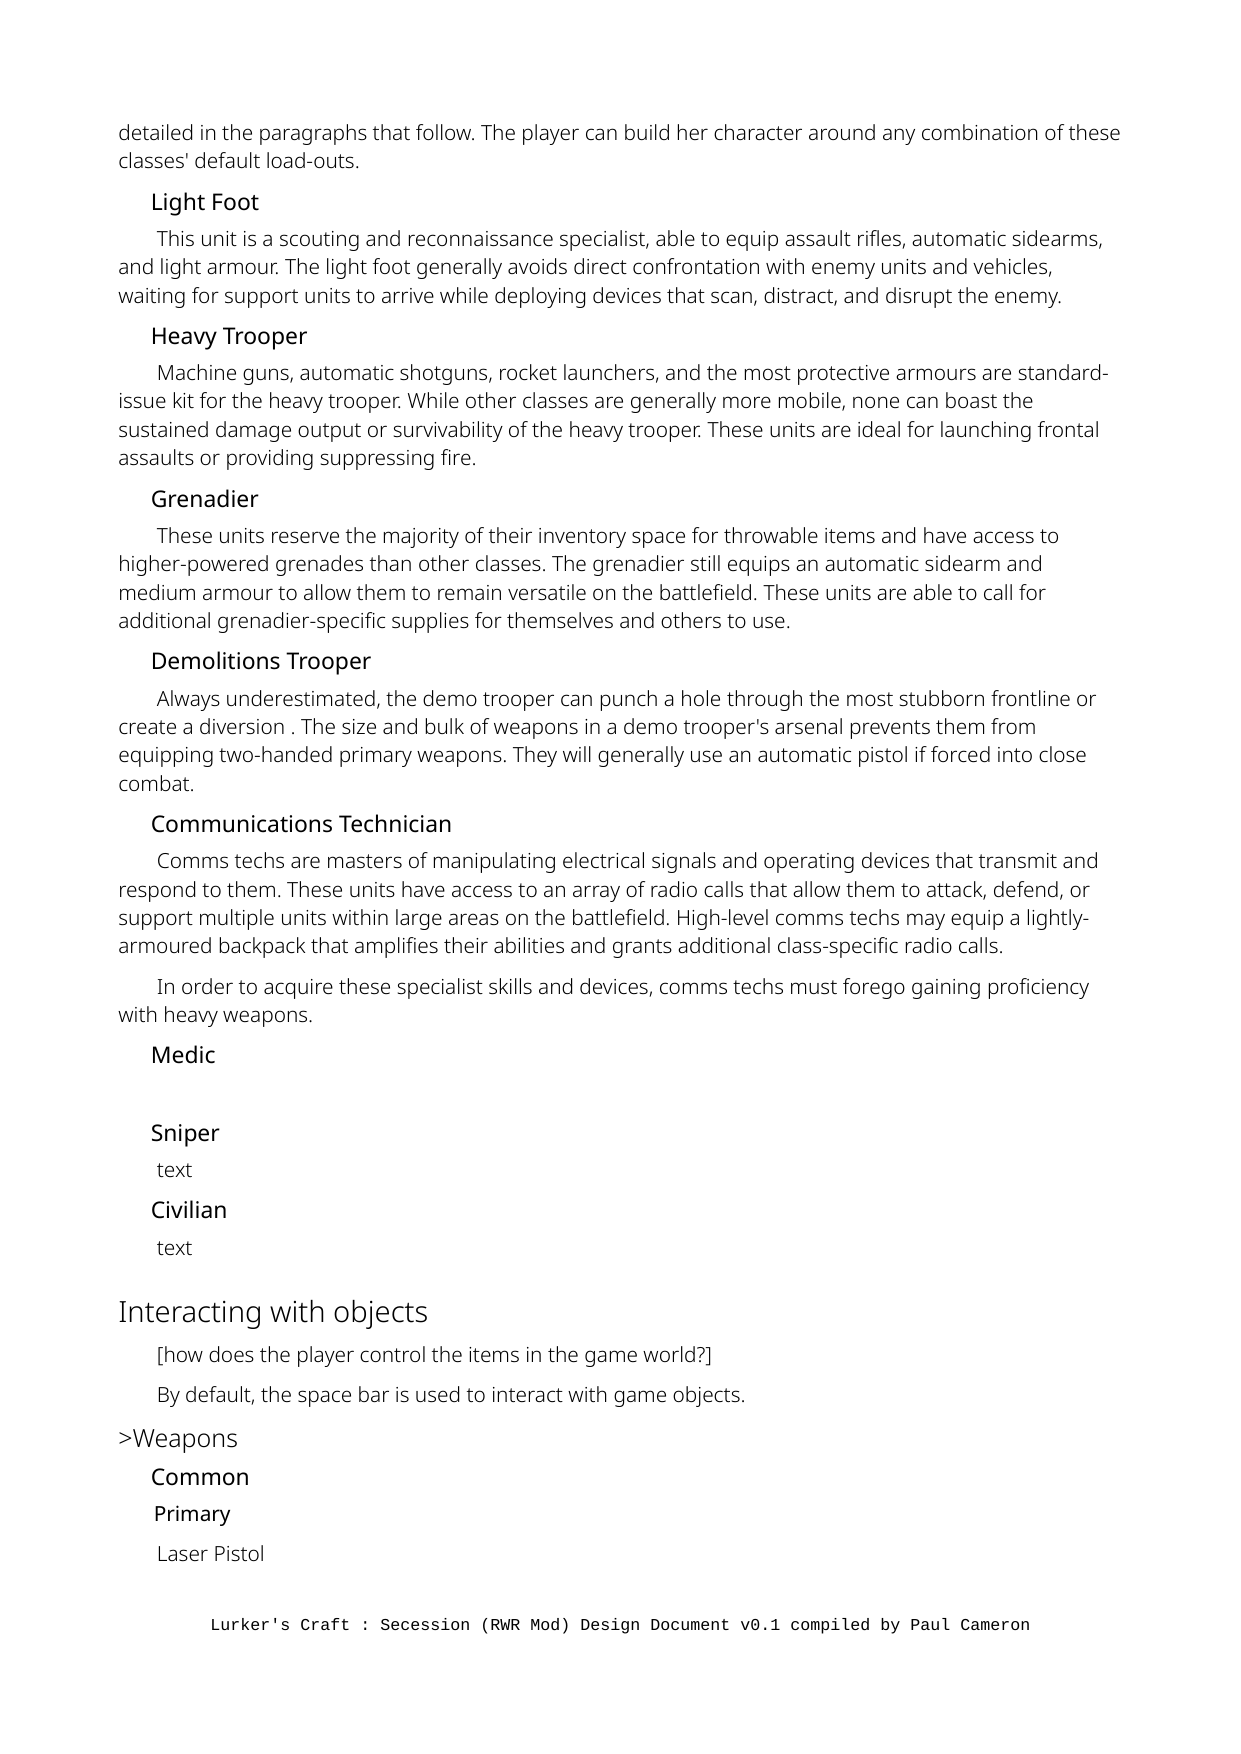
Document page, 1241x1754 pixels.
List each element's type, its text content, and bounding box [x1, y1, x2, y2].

subtitle Medic [142, 1039, 1122, 1071]
text Laser Pistol [118, 1539, 1122, 1568]
subtitle Interacting with objects [118, 1292, 1122, 1331]
text In order to acquire these specialist skills and devices, comms techs must forego gaining proficiency with heavy weapons. [118, 972, 1122, 1029]
text text [118, 1233, 1122, 1261]
subtitle Demolitions Trooper [142, 645, 1122, 677]
subtitle Common [142, 1461, 1122, 1492]
subtitle Communications Technician [142, 808, 1122, 839]
subtitle Light Foot [142, 186, 1122, 217]
text Machine guns, automatic shotguns, rocket launchers, and the most protective armours are standard-issue kit for the heavy trooper. While other classes are generally more mobile, none can boast the sustained damage output or survivability of the heavy trooper. These units are ideal for launching frontal assaults or providing suppressing fire. [118, 358, 1122, 472]
text text [118, 1155, 1122, 1184]
subtitle Primary [153, 1499, 1122, 1528]
text detailed in the paragraphs that follow. The player can build her character around any combination of these classes' default load-outs. [118, 118, 1122, 175]
text Comms techs are masters of manipulating electrical signals and operating devices that transmit and respond to them. These units have access to an array of radio calls that allow them to attack, defend, or support multiple units within large areas on the battlefield. High-level comms techs may equip a lightly-armoured backpack that amplifies their abilities and grants additional class-specific radio calls. [118, 846, 1122, 960]
subtitle Sniper [142, 1117, 1122, 1148]
text By default, the space bar is used to interact with game objects. [118, 1381, 1122, 1409]
text [how does the player control the items in the game world?] [118, 1340, 1122, 1369]
text These units reserve the majority of their inventory space for throwable items and have access to higher-powered grenades than other classes. The grenadier still equips an automatic sidearm and medium armour to allow them to remain versatile on the battlefield. These units are able to call for additional grenadier-specific supplies for themselves and others to use. [118, 521, 1122, 635]
subtitle Civilian [142, 1194, 1122, 1226]
subtitle Grenadier [142, 483, 1122, 514]
subtitle >Weapons [118, 1421, 1122, 1455]
text This unit is a scouting and reconnaissance specialist, able to equip assault rifles, automatic sidearms, and light armour. The light foot generally avoids direct confrontation with enemy units and vehicles, waiting for support units to arrive while deploying devices that scan, distract, and disrupt the enemy. [118, 224, 1122, 309]
text Always underestimated, the demo trooper can punch a hole through the most stubborn frontline or create a diversion . The size and bulk of weapons in a demo trooper's arsenal prevents them from equipping two-handed primary weapons. They will generally use an automatic pistol if forced into close combat. [118, 684, 1122, 797]
subtitle Heavy Trooper [142, 320, 1122, 351]
